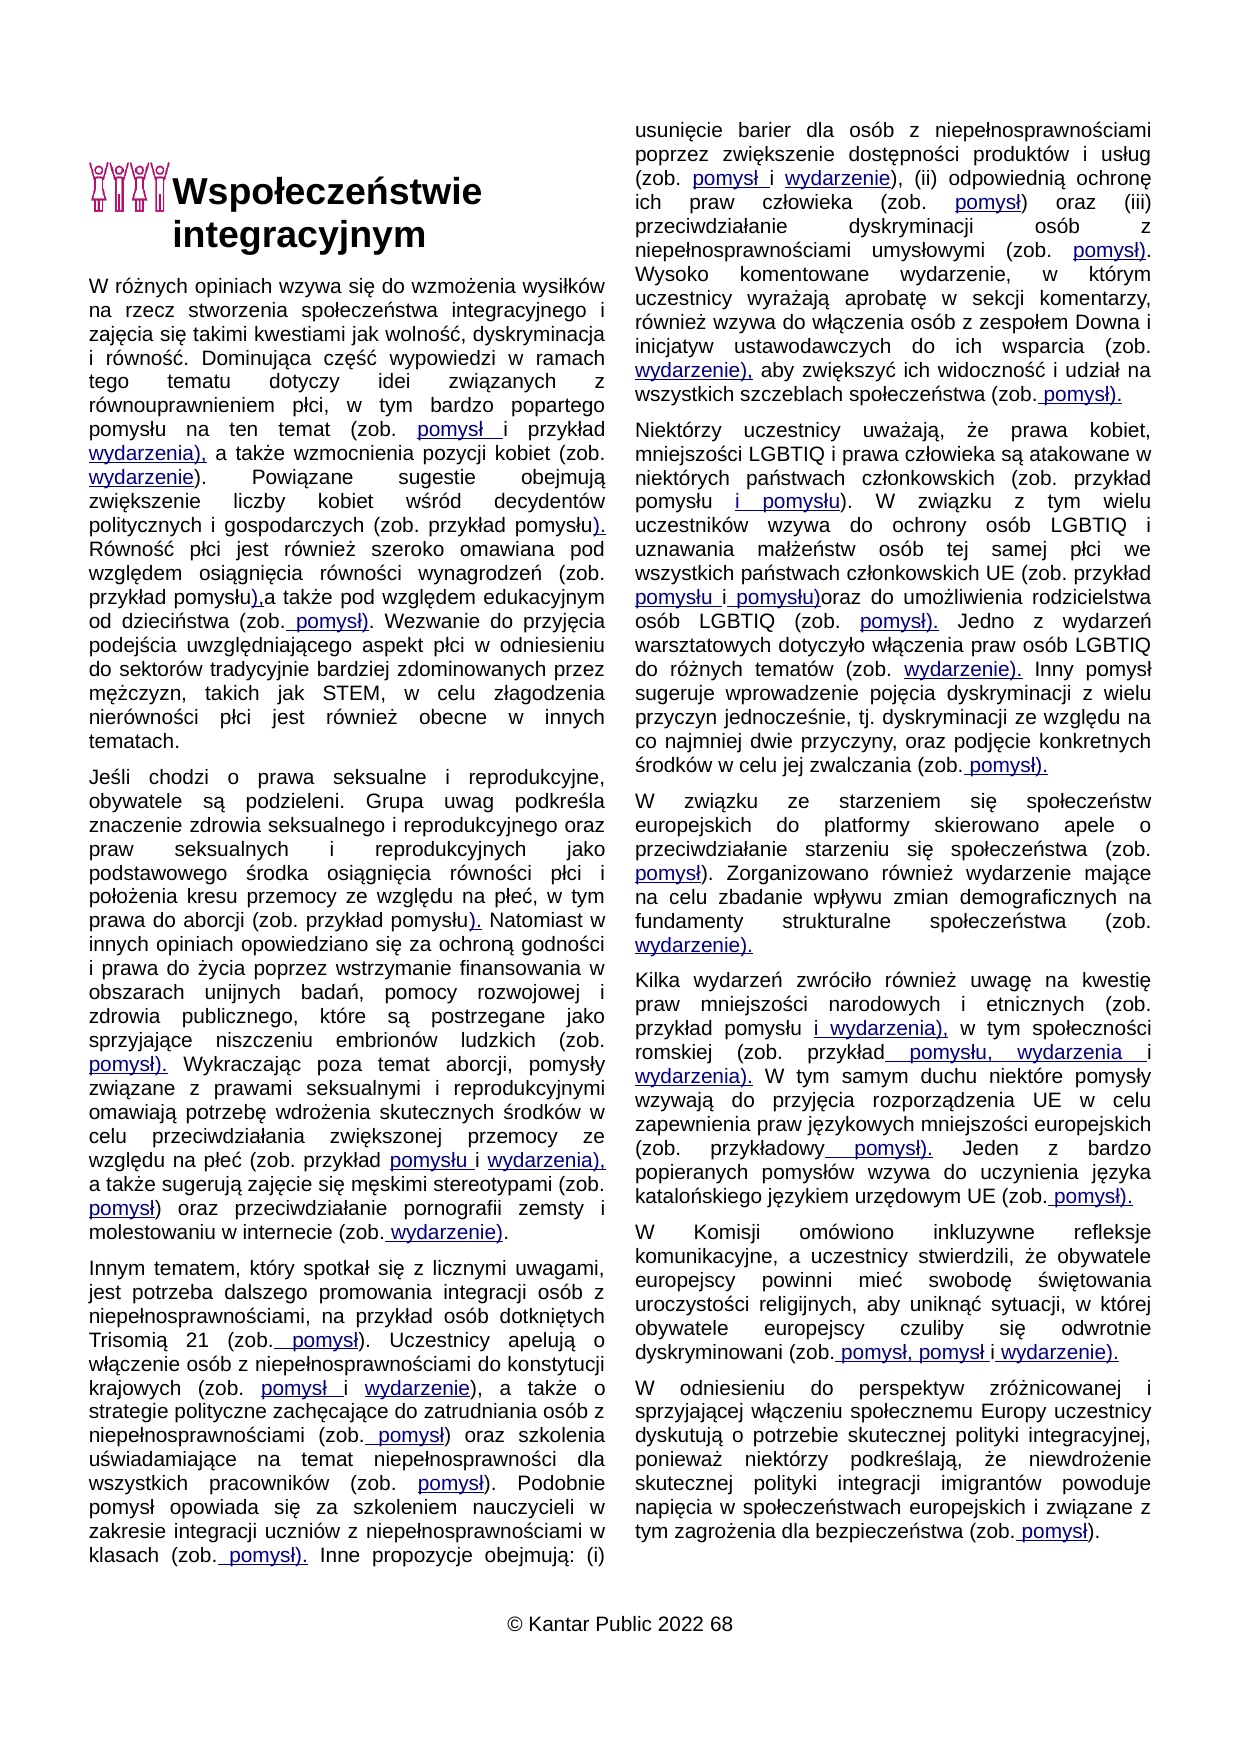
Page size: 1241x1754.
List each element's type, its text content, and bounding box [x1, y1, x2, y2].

text usunięcie barier dla osób z niepełnosprawnościami poprzez zwiększenie dostępności produktów i usług (zob. pomysł i wydarzenie), (ii) odpowiednią ochronę ich praw człowieka (zob. pomysł) oraz (iii) przeciwdziałanie dyskryminacji osób z niepełnosprawnościami umysłowymi (zob. pomysł). Wysoko komentowane wydarzenie, w którym uczestnicy wyrażają aprobatę w sekcji komentarzy, również wzywa do włączenia osób z zespołem Downa i inicjatyw ustawodawczych do ich wsparcia (zob. wydarzenie), aby zwiększyć ich widoczność i udział na wszystkich szczeblach społeczeństwa (zob. pomysł). [635, 118, 1152, 406]
text Jeśli chodzi o prawa seksualne i reprodukcyjne, obywatele są podzieleni. Grupa uwag podkreśla znaczenie zdrowia seksualnego i reprodukcyjnego oraz praw seksualnych i reprodukcyjnych jako podstawowego środka osiągnięcia równości płci i położenia kresu przemocy ze względu na płeć, w tym prawa do aborcji (zob. przykład pomysłu). Natomiast w innych opiniach opowiedziano się za ochroną godności i prawa do życia poprzez wstrzymanie finansowania w obszarach unijnych badań, pomocy rozwojowej i zdrowia publicznego, które są postrzegane jako sprzyjające niszczeniu embrionów ludzkich (zob. pomysł). Wykraczając poza temat aborcji, pomysły związane z prawami seksualnymi i reprodukcyjnymi omawiają potrzebę wdrożenia skutecznych środków w celu przeciwdziałania zwiększonej przemocy ze względu na płeć (zob. przykład pomysłu i wydarzenia), a także sugerują zajęcie się męskimi stereotypami (zob. pomysł) oraz przeciwdziałanie pornografii zemsty i molestowaniu w internecie (zob. wydarzenie). [88, 764, 605, 1244]
text W odniesieniu do perspektyw zróżnicowanej i sprzyjającej włączeniu społecznemu Europy uczestnicy dyskutują o potrzebie skutecznej polityki integracyjnej, ponieważ niektórzy podkreślają, że niewdrożenie skutecznej polityki integracji imigrantów powoduje napięcia w społeczeństwach europejskich i związane z tym zagrożenia dla bezpieczeństwa (zob. pomysł). [635, 1375, 1152, 1543]
text W Komisji omówiono inkluzywne refleksje komunikacyjne, a uczestnicy stwierdzili, że obywatele europejscy powinni mieć swobodę świętowania uroczystości religijnych, aby uniknąć sytuacji, w której obywatele europejscy czuliby się odwrotnie dyskryminowani (zob. pomysł, pomysł i wydarzenie). [635, 1220, 1152, 1363]
text Niektórzy uczestnicy uważają, że prawa kobiet, mniejszości LGBTIQ i prawa człowieka są atakowane w niektórych państwach członkowskich (zob. przykład pomysłu i pomysłu). W związku z tym wielu uczestników wzywa do ochrony osób LGBTIQ i uznawania małżeństw osób tej samej płci we wszystkich państwach członkowskich UE (zob. przykład pomysłu i pomysłu)oraz do umożliwienia rodzicielstwa osób LGBTIQ (zob. pomysł). Jedno z wydarzeń warsztatowych dotyczyło włączenia praw osób LGBTIQ do różnych tematów (zob. wydarzenie). Inny pomysł sugeruje wprowadzenie pojęcia dyskryminacji z wielu przyczyn jednocześnie, tj. dyskryminacji ze względu na co najmniej dwie przyczyny, oraz podjęcie konkretnych środków w celu jej zwalczania (zob. pomysł). [635, 417, 1152, 777]
text Kilka wydarzeń zwróciło również uwagę na kwestię praw mniejszości narodowych i etnicznych (zob. przykład pomysłu i wydarzenia), w tym społeczności romskiej (zob. przykład pomysłu, wydarzenia i wydarzenia). W tym samym duchu niektóre pomysły wzywają do przyjęcia rozporządzenia UE w celu zapewnienia praw językowych mniejszości europejskich (zob. przykładowy pomysł). Jeden z bardzo popieranych pomysłów wzywa do uczynienia języka katalońskiego językiem urzędowym UE (zob. pomysł). [635, 968, 1152, 1208]
text Innym tematem, który spotkał się z licznymi uwagami, jest potrzeba dalszego promowania integracji osób z niepełnosprawnościami, na przykład osób dotkniętych Trisomią 21 (zob. pomysł). Uczestnicy apelują o włączenie osób z niepełnosprawnościami do konstytucji krajowych (zob. pomysł i wydarzenie), a także o strategie polityczne zachęcające do zatrudniania osób z niepełnosprawnościami (zob. pomysł) oraz szkolenia uświadamiające na temat niepełnosprawności dla wszystkich pracowników (zob. pomysł). Podobnie pomysł opowiada się za szkoleniem nauczycieli w zakresie integracji uczniów z niepełnosprawnościami w klasach (zob. pomysł). Inne propozycje obejmują: (i) [88, 1256, 605, 1567]
text W różnych opiniach wzywa się do wzmożenia wysiłków na rzecz stworzenia społeczeństwa integracyjnego i zajęcia się takimi kwestiami jak wolność, dyskryminacja i równość. Dominująca część wypowiedzi w ramach tego tematu dotyczy idei związanych z równouprawnieniem płci, w tym bardzo popartego pomysłu na ten temat (zob. pomysł i przykład wydarzenia), a także wzmocnienia pozycji kobiet (zob. wydarzenie). Powiązane sugestie obejmują zwiększenie liczby kobiet wśród decydentów politycznych i gospodarczych (zob. przykład pomysłu). Równość płci jest również szeroko omawiana pod względem osiągnięcia równości wynagrodzeń (zob. przykład pomysłu),a także pod względem edukacyjnym od dzieciństwa (zob. pomysł). Wezwanie do przyjęcia podejścia uwzględniającego aspekt płci w odniesieniu do sektorów tradycyjnie bardziej zdominowanych przez mężczyzn, takich jak STEM, w celu złagodzenia nierówności płci jest również obecne w innych tematach. [88, 273, 605, 753]
text W związku ze starzeniem się społeczeństw europejskich do platformy skierowano apele o przeciwdziałanie starzeniu się społeczeństwa (zob. pomysł). Zorganizowano również wydarzenie mające na celu zbadanie wpływu zmian demograficznych na fundamenty strukturalne społeczeństwa (zob. wydarzenie). [635, 789, 1152, 956]
picture [87, 146, 172, 231]
subtitle Wspołeczeństwie integracyjnym [88, 231, 605, 255]
